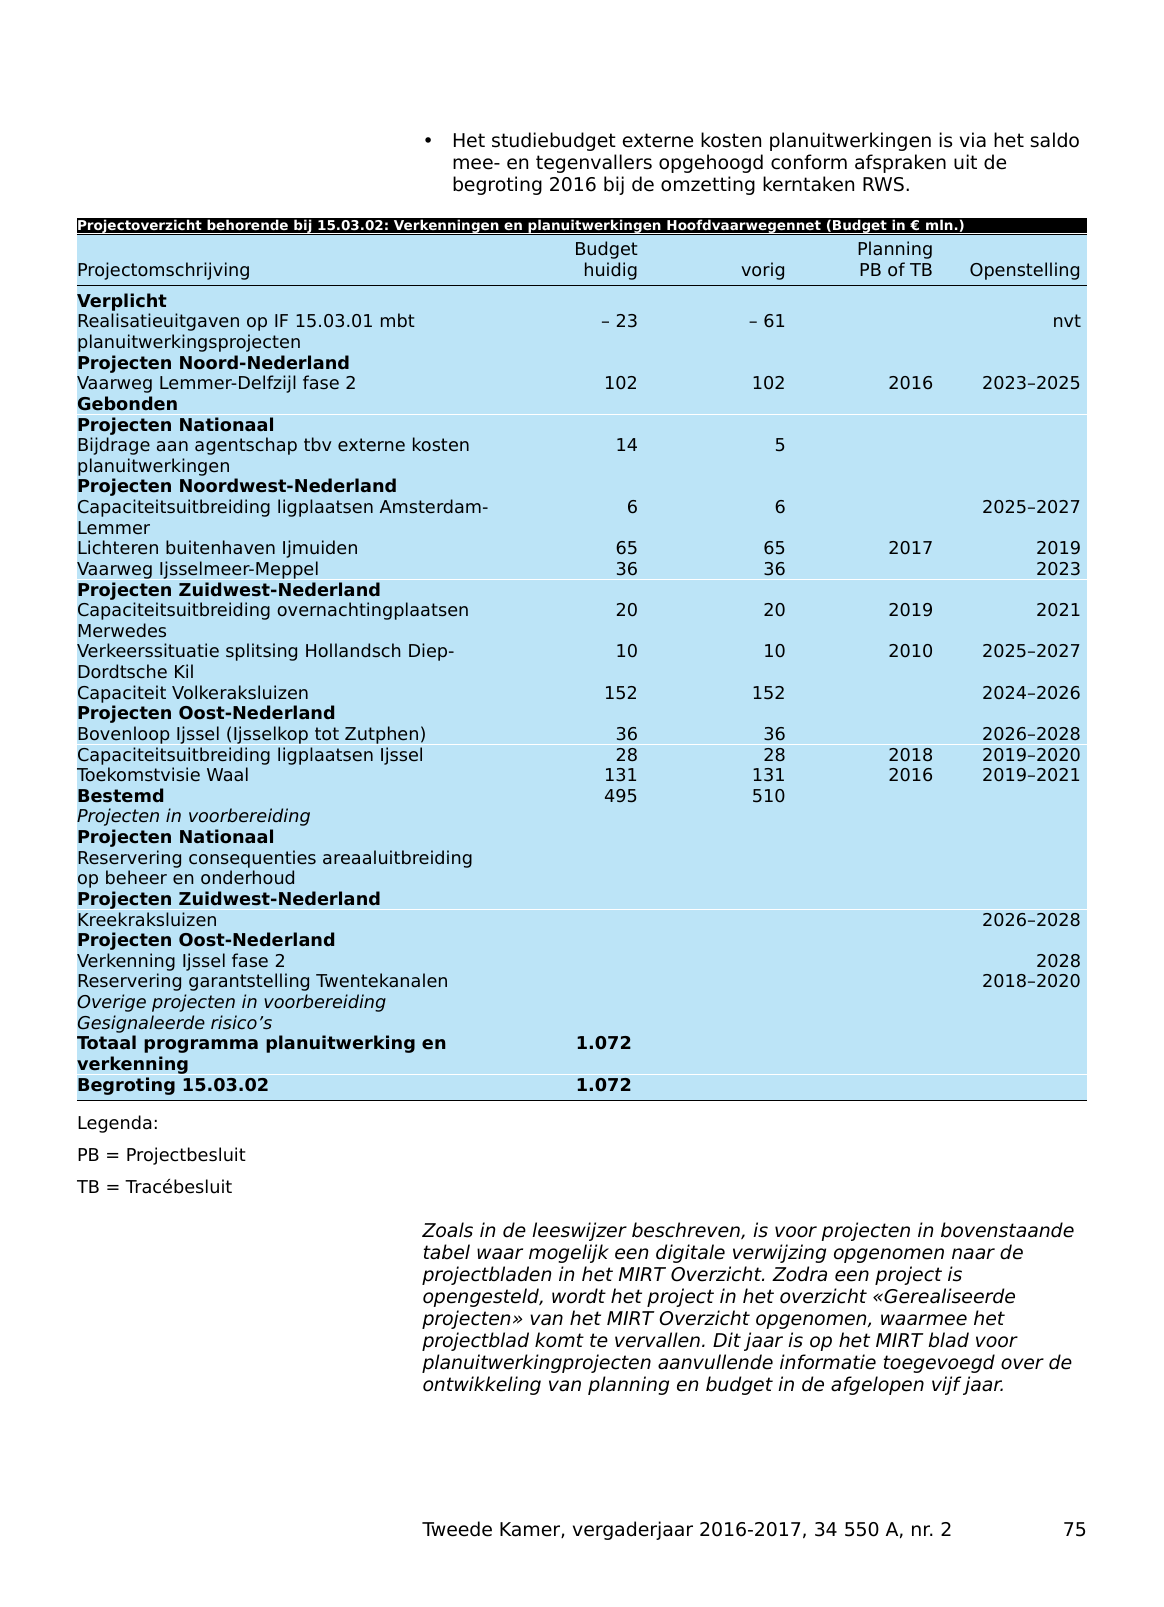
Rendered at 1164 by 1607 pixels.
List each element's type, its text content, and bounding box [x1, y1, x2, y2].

table_cell nvt [939, 311, 1087, 353]
table_cell Projecten in voorbereiding [77, 806, 496, 827]
table_cell [496, 951, 644, 971]
table_cell 20 [496, 600, 644, 641]
table_cell Projecten Nationaal [77, 827, 496, 848]
table_cell Projecten Oost-Nederland [77, 703, 496, 724]
table_cell Toekomstvisie Waal [77, 765, 496, 786]
table_cell Lichteren buitenhaven Ijmuiden [77, 538, 496, 559]
table_cell [644, 1033, 791, 1074]
text • Het studiebudget externe kosten planuitwerkingen is via het saldo mee- en tegenvallers opgehoogd conform afspraken uit de begroting 2016 bij de omzetting kerntaken RWS. [422, 130, 1087, 196]
table_cell [791, 311, 939, 353]
table_cell [496, 394, 644, 414]
table_cell [939, 435, 1087, 476]
table_cell [939, 1033, 1087, 1074]
table_cell 20 [644, 600, 791, 641]
table_cell Budget [496, 235, 644, 260]
table_cell 36 [496, 559, 644, 579]
table_cell [791, 415, 939, 435]
table_cell vorig [644, 260, 791, 285]
table_cell 36 [496, 724, 644, 744]
table_cell [791, 683, 939, 703]
table_cell 2026–2028 [939, 724, 1087, 744]
table_cell [644, 827, 791, 848]
table_cell 28 [644, 745, 791, 765]
table_cell – 23 [496, 311, 644, 353]
table_cell [791, 703, 939, 724]
table_cell [496, 476, 644, 497]
table_cell [496, 703, 644, 724]
table_cell Totaal programma planuitwerking en verkenning [77, 1033, 496, 1074]
table_cell Vaarweg Lemmer-Delfzijl fase 2 [77, 373, 496, 394]
table_cell Verplicht [77, 286, 496, 311]
table_cell [791, 971, 939, 992]
table_cell 2018–2020 [939, 971, 1087, 992]
table_cell Verkenning Ijssel fase 2 [77, 951, 496, 971]
table_cell Projecten Noordwest-Nederland [77, 476, 496, 497]
table_cell [644, 1075, 791, 1100]
table_cell 14 [496, 435, 644, 476]
table_cell [644, 476, 791, 497]
table_cell 131 [496, 765, 644, 786]
table_cell [939, 930, 1087, 951]
table_cell Projecten Noord-Nederland [77, 353, 496, 373]
table_cell 102 [496, 373, 644, 394]
table_cell 2026–2028 [939, 910, 1087, 930]
table_cell 36 [644, 559, 791, 579]
table_cell 2023–2025 [939, 373, 1087, 394]
table_cell [791, 806, 939, 827]
table_cell 2025–2027 [939, 641, 1087, 683]
table_cell 2025–2027 [939, 497, 1087, 538]
table_cell [791, 353, 939, 373]
table_cell Verkeerssituatie splitsing Hollandsch Diep-Dordtsche Kil [77, 641, 496, 683]
table_cell 2023 [939, 559, 1087, 579]
table_cell 65 [496, 538, 644, 559]
table_cell 36 [644, 724, 791, 744]
table_cell 152 [496, 683, 644, 703]
table_cell [791, 1013, 939, 1033]
table_cell 2019–2020 [939, 745, 1087, 765]
table_cell [791, 1033, 939, 1074]
table_cell 2016 [791, 373, 939, 394]
table_cell Gesignaleerde risico’s [77, 1013, 496, 1033]
table_cell [644, 235, 791, 260]
table_cell Projecten Zuidwest-Nederland [77, 580, 496, 600]
table_cell 2018 [791, 745, 939, 765]
table_cell [939, 580, 1087, 600]
table_cell [496, 415, 644, 435]
table_cell [939, 827, 1087, 848]
table_cell 495 [496, 786, 644, 806]
table_cell [791, 910, 939, 930]
table_cell [644, 580, 791, 600]
table_cell [644, 848, 791, 889]
text Zoals in de leeswijzer beschreven, is voor projecten in bovenstaande tabel waar mogelijk een digitale verwijzing opgenomen naar de projectbladen in het MIRT Overzicht. Zodra een project is opengesteld, wordt het project in het overzicht «Gerealiseerde projecten» van het MIRT Overzicht opgenomen, waarmee het projectblad komt te vervallen. Dit jaar is op het MIRT blad voor planuitwerkingprojecten aanvullende informatie toegevoegd over de ontwikkeling van planning en budget in de afgelopen vijf jaar. [422, 1220, 1087, 1396]
table_cell Gebonden [77, 394, 496, 414]
table_cell [496, 1013, 644, 1033]
table_cell [644, 286, 791, 311]
table_cell 2017 [791, 538, 939, 559]
table_cell [791, 724, 939, 744]
table_cell [496, 806, 644, 827]
table_cell [939, 235, 1087, 260]
table_cell 1.072 [496, 1033, 644, 1074]
table_cell [939, 703, 1087, 724]
table_cell Bestemd [77, 786, 496, 806]
table_cell 28 [496, 745, 644, 765]
table_cell Planning [791, 235, 939, 260]
table_cell 10 [496, 641, 644, 683]
table_cell [644, 930, 791, 951]
table_cell 2024–2026 [939, 683, 1087, 703]
table_cell Capaciteitsuitbreiding ligplaatsen Amsterdam-Lemmer [77, 497, 496, 538]
table_cell [939, 889, 1087, 909]
table_cell [644, 353, 791, 373]
table_cell [496, 889, 644, 909]
table_cell Bijdrage aan agentschap tbv externe kosten planuitwerkingen [77, 435, 496, 476]
table_cell 102 [644, 373, 791, 394]
table_cell Legenda: PB = Projectbesluit TB = Tracébesluit [77, 1101, 1087, 1198]
table_cell [939, 992, 1087, 1013]
table_cell Vaarweg Ijsselmeer-Meppel [77, 559, 496, 579]
table_cell [791, 848, 939, 889]
table_cell Overige projecten in voorbereiding [77, 992, 496, 1013]
table_cell [496, 992, 644, 1013]
table_cell Projecten Oost-Nederland [77, 930, 496, 951]
table_cell 65 [644, 538, 791, 559]
table_header Projectoverzicht behorende bij 15.03.02: Verkenningen en planuitwerkingen Hoofdvaarwegennet (Budget in € mln.) [77, 218, 1087, 233]
table_cell – 61 [644, 311, 791, 353]
table_cell [791, 786, 939, 806]
table_cell Openstelling [939, 260, 1087, 285]
table_cell 2019 [791, 600, 939, 641]
table_cell [939, 476, 1087, 497]
table_cell [791, 394, 939, 414]
table_cell 2010 [791, 641, 939, 683]
table_cell PB of TB [791, 260, 939, 285]
table_cell Reservering garantstelling Twentekanalen [77, 971, 496, 992]
table_cell [644, 951, 791, 971]
table_cell [496, 580, 644, 600]
table_cell 2028 [939, 951, 1087, 971]
table_cell [644, 992, 791, 1013]
table_cell 152 [644, 683, 791, 703]
table_cell 2021 [939, 600, 1087, 641]
table_cell [939, 1075, 1087, 1100]
table_cell [791, 497, 939, 538]
table_cell [644, 1013, 791, 1033]
table_cell [496, 971, 644, 992]
table_cell Begroting 15.03.02 [77, 1075, 496, 1100]
table_cell Capaciteitsuitbreiding overnachtingplaatsen Merwedes [77, 600, 496, 641]
table_cell [496, 848, 644, 889]
table_cell [791, 580, 939, 600]
table_cell [791, 930, 939, 951]
table_cell [496, 827, 644, 848]
table_cell [939, 786, 1087, 806]
table_cell [791, 889, 939, 909]
table_cell [791, 559, 939, 579]
table_cell [77, 235, 496, 260]
table_cell Kreekraksluizen [77, 910, 496, 930]
table_cell [496, 930, 644, 951]
table_cell 10 [644, 641, 791, 683]
table_cell Capaciteit Volkeraksluizen [77, 683, 496, 703]
table_cell 510 [644, 786, 791, 806]
table_cell [791, 992, 939, 1013]
table_cell Projecten Zuidwest-Nederland [77, 889, 496, 909]
table_cell [791, 1075, 939, 1100]
table_cell Bovenloop Ijssel (Ijsselkop tot Zutphen) [77, 724, 496, 744]
table_cell [791, 476, 939, 497]
table_cell [644, 703, 791, 724]
table_cell [791, 951, 939, 971]
table_cell [791, 286, 939, 311]
table_cell 2016 [791, 765, 939, 786]
table_cell 2019 [939, 538, 1087, 559]
table_cell 6 [644, 497, 791, 538]
table_cell Reservering consequenties areaaluitbreiding op beheer en onderhoud [77, 848, 496, 889]
table_cell [791, 827, 939, 848]
table_cell [496, 910, 644, 930]
table_cell [939, 806, 1087, 827]
table_cell [644, 971, 791, 992]
table_cell [496, 353, 644, 373]
table_cell Realisatieuitgaven op IF 15.03.01 mbt planuitwerkingsprojecten [77, 311, 496, 353]
table_cell 5 [644, 435, 791, 476]
table_cell [791, 435, 939, 476]
table_cell Projecten Nationaal [77, 415, 496, 435]
table_cell 2019–2021 [939, 765, 1087, 786]
table_cell [644, 394, 791, 414]
table_cell 6 [496, 497, 644, 538]
table_cell [939, 1013, 1087, 1033]
table_cell [939, 415, 1087, 435]
table_cell [644, 910, 791, 930]
table_cell [939, 848, 1087, 889]
table_cell Projectomschrijving [77, 260, 496, 285]
table_cell 1.072 [496, 1075, 644, 1100]
table_cell 131 [644, 765, 791, 786]
table_cell huidig [496, 260, 644, 285]
table_cell [939, 353, 1087, 373]
table_cell Capaciteitsuitbreiding ligplaatsen Ijssel [77, 745, 496, 765]
table_cell [939, 394, 1087, 414]
table_cell [644, 806, 791, 827]
table_cell [644, 889, 791, 909]
table_cell [939, 286, 1087, 311]
table_cell [496, 286, 644, 311]
table_cell [644, 415, 791, 435]
